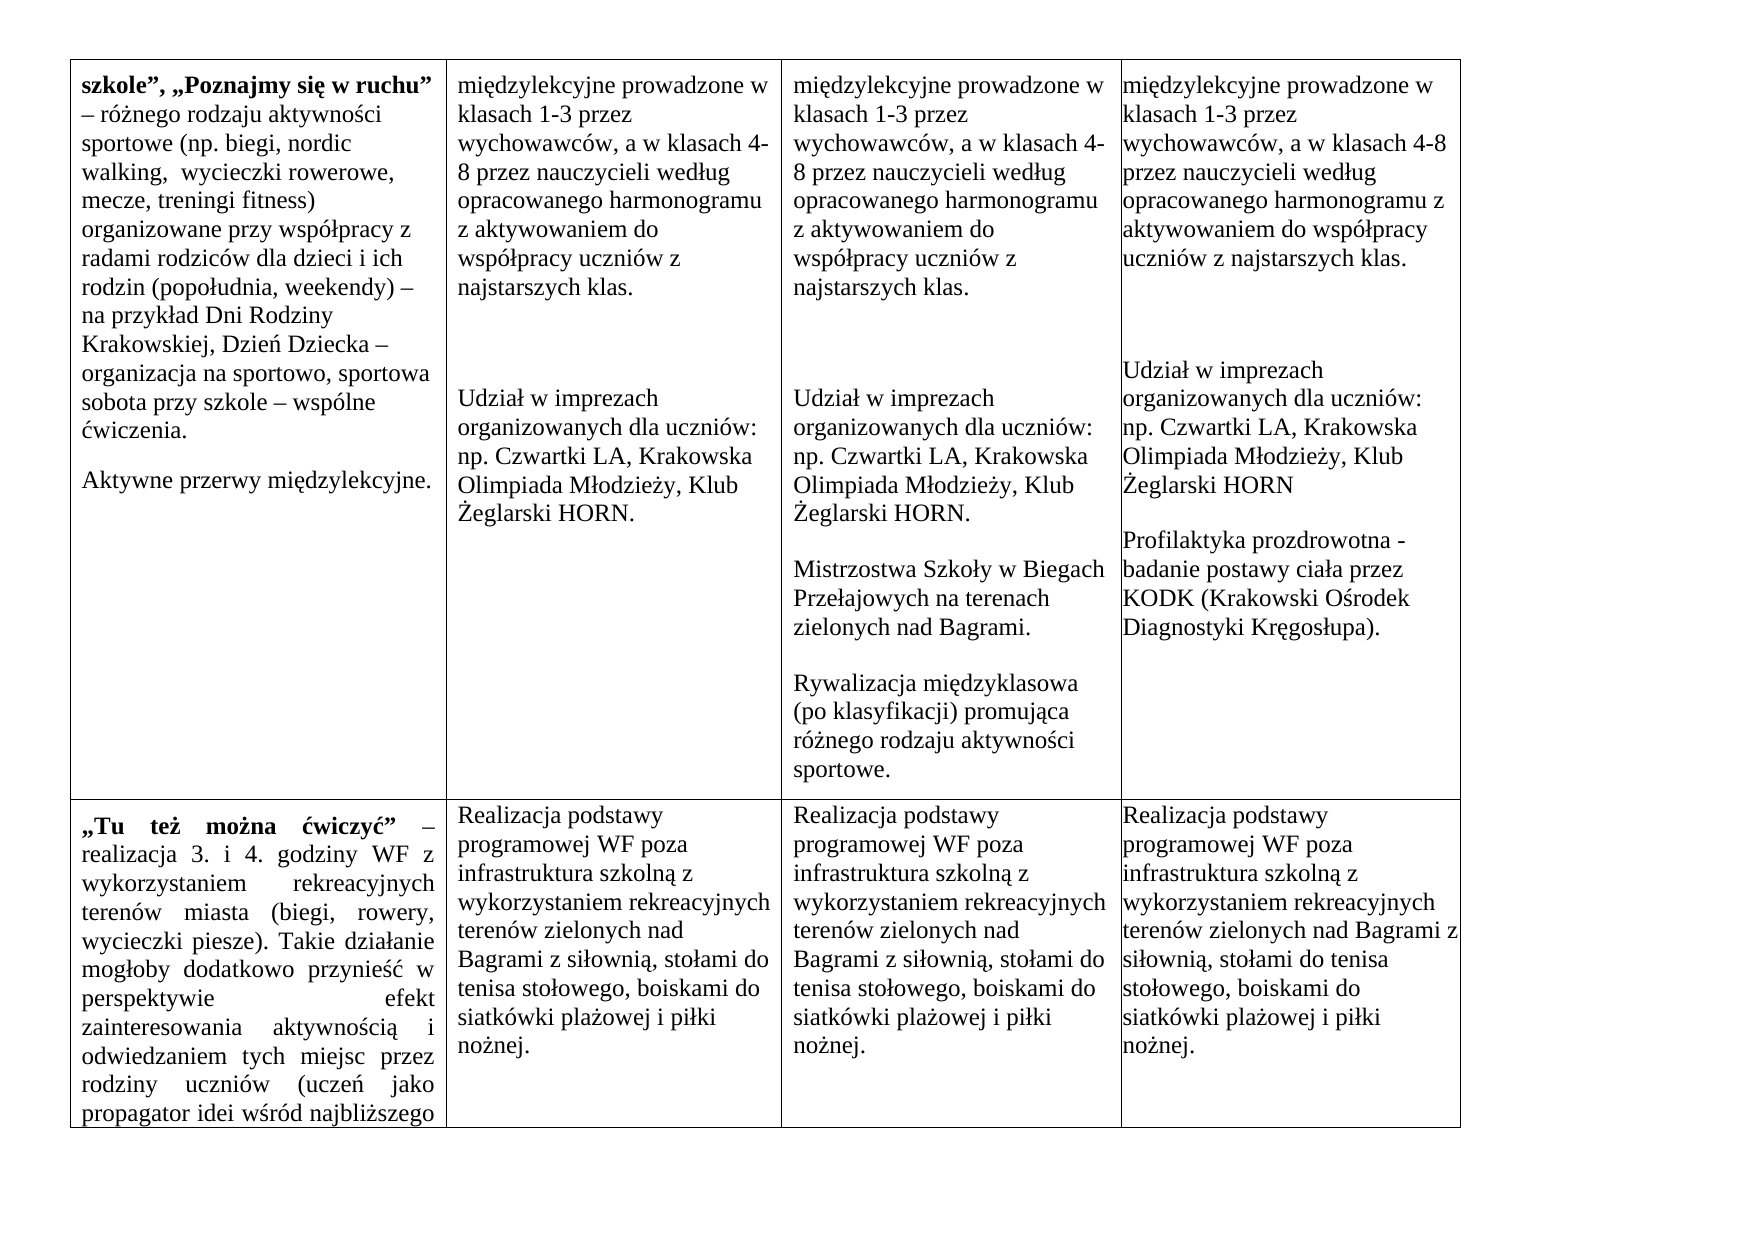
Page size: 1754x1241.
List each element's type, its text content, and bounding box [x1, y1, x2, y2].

table_cell Realizacja podstawy programowej WF poza infrastruktura szkolną z wykorzystaniem rekreacyjnych terenów zielonych nad Bagrami z siłownią, stołami do tenisa stołowego, boiskami do siatkówki plażowej i piłki nożnej. [782, 800, 1121, 1127]
table_cell międzylekcyjne prowadzone w klasach 1-3 przez wychowawców, a w klasach 4-8 przez nauczycieli według opracowanego harmonogramu z aktywowaniem do współpracy uczniów z najstarszych klas. Udział w imprezach organizowanych dla uczniów: np. Czwartki LA, Krakowska Olimpiada Młodzieży, Klub Żeglarski HORN Profilaktyka prozdrowotna - badanie postawy ciała przez KODK (Krakowski Ośrodek Diagnostyki Kręgosłupa). [1122, 60, 1460, 799]
table_cell szkole”, „Poznajmy się w ruchu” – różnego rodzaju aktywności sportowe (np. biegi, nordic walking, wycieczki rowerowe, mecze, treningi fitness) organizowane przy współpracy z radami rodziców dla dzieci i ich rodzin (popołudnia, weekendy) – na przykład Dni Rodziny Krakowskiej, Dzień Dziecka – organizacja na sportowo, sportowa sobota przy szkole – wspólne ćwiczenia. Aktywne przerwy międzylekcyjne. [71, 60, 446, 799]
table_cell międzylekcyjne prowadzone w klasach 1-3 przez wychowawców, a w klasach 4-8 przez nauczycieli według opracowanego harmonogramu z aktywowaniem do współpracy uczniów z najstarszych klas. Udział w imprezach organizowanych dla uczniów: np. Czwartki LA, Krakowska Olimpiada Młodzieży, Klub Żeglarski HORN. Mistrzostwa Szkoły w Biegach Przełajowych na terenach zielonych nad Bagrami. Rywalizacja międzyklasowa (po klasyfikacji) promująca różnego rodzaju aktywności sportowe. [782, 60, 1121, 799]
table_cell Realizacja podstawy programowej WF poza infrastruktura szkolną z wykorzystaniem rekreacyjnych terenów zielonych nad Bagrami z siłownią, stołami do tenisa stołowego, boiskami do siatkówki plażowej i piłki nożnej. [447, 800, 781, 1127]
table_cell „Tu też można ćwiczyć” – realizacja 3. i 4. godziny WF z wykorzystaniem rekreacyjnych terenów miasta (biegi, rowery, wycieczki piesze). Takie działanie mogłoby dodatkowo przynieść w perspektywie efekt zainteresowania aktywnością i odwiedzaniem tych miejsc przez rodziny uczniów (uczeń jako propagator idei wśród najbliższego [71, 800, 446, 1127]
table_cell międzylekcyjne prowadzone w klasach 1-3 przez wychowawców, a w klasach 4-8 przez nauczycieli według opracowanego harmonogramu z aktywowaniem do współpracy uczniów z najstarszych klas. Udział w imprezach organizowanych dla uczniów: np. Czwartki LA, Krakowska Olimpiada Młodzieży, Klub Żeglarski HORN. [447, 60, 781, 799]
table_cell Realizacja podstawy programowej WF poza infrastruktura szkolną z wykorzystaniem rekreacyjnych terenów zielonych nad Bagrami z siłownią, stołami do tenisa stołowego, boiskami do siatkówki plażowej i piłki nożnej. [1122, 800, 1460, 1127]
